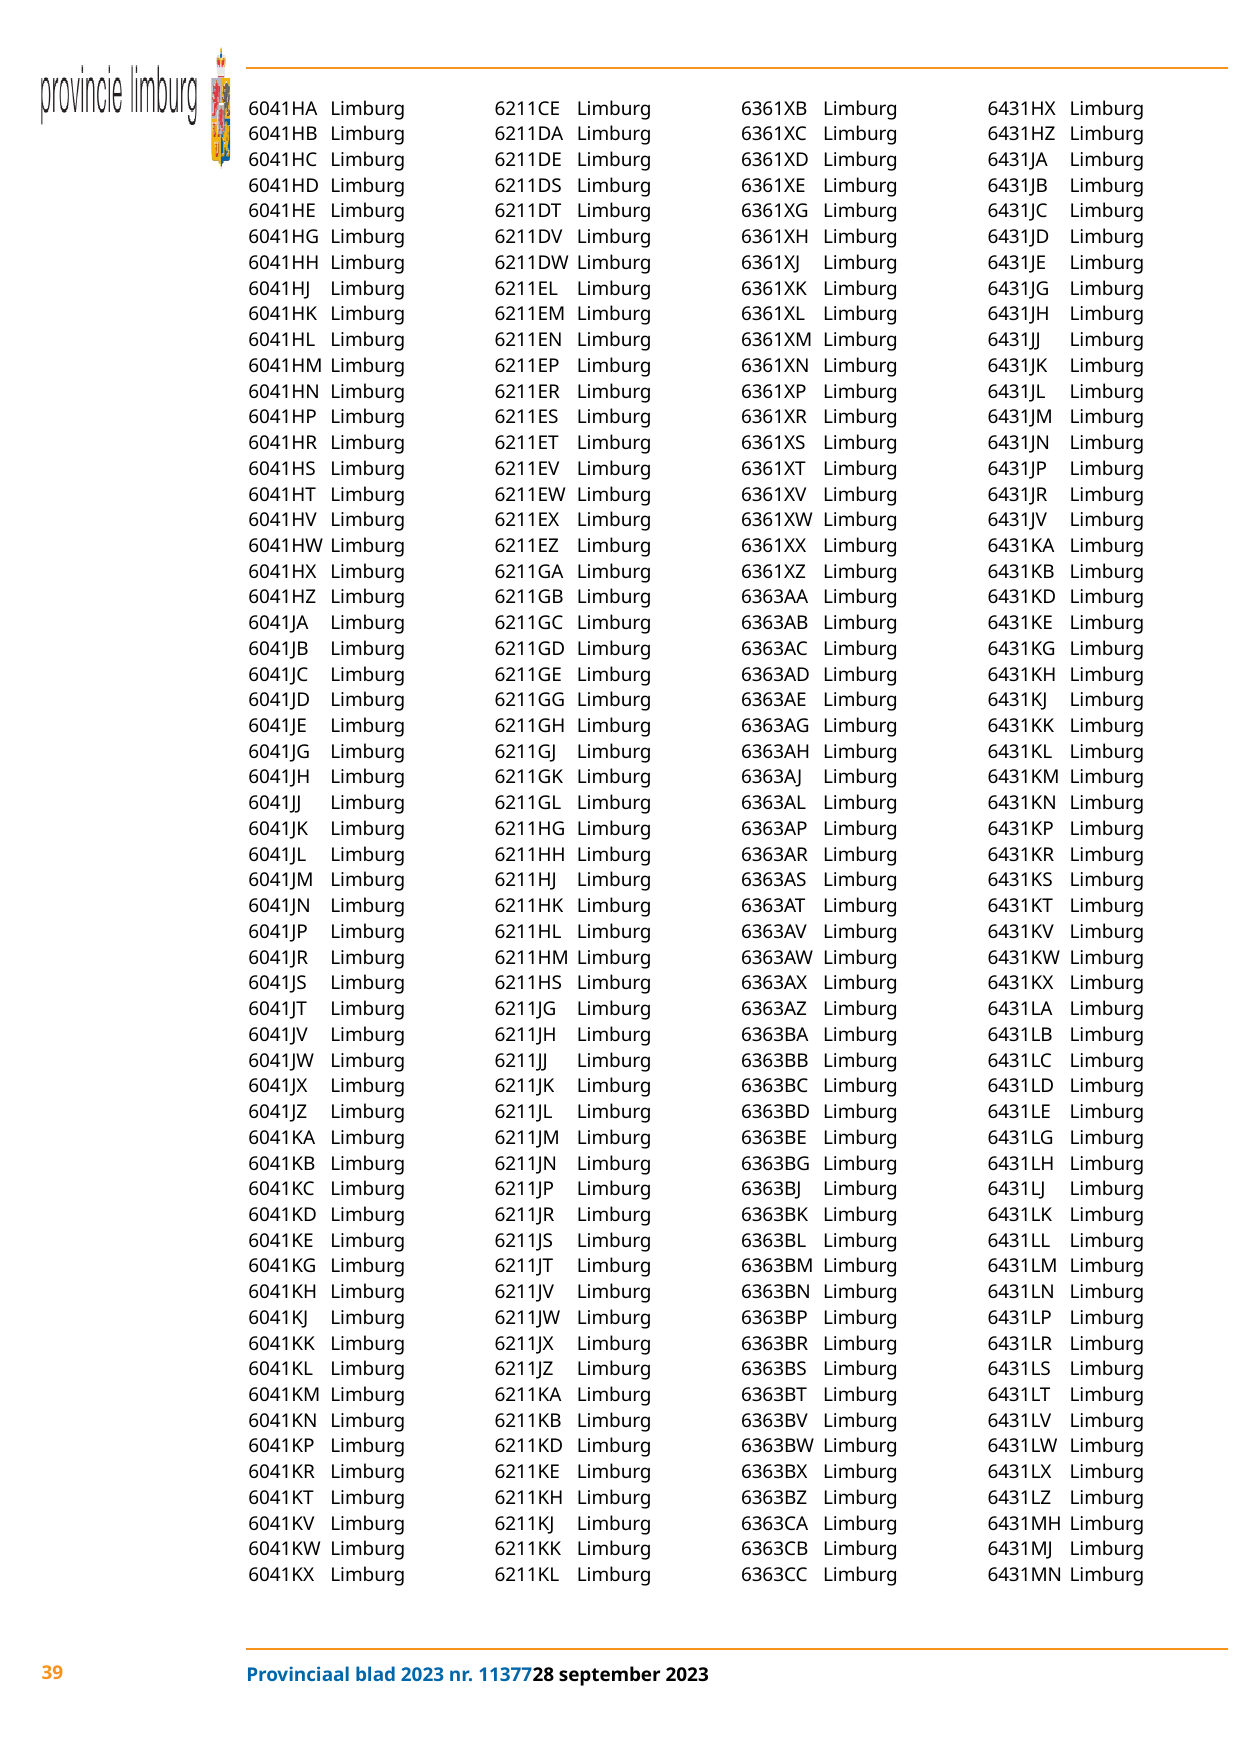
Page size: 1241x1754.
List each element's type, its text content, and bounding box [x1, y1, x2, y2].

table_cell Limburg [577, 584, 659, 609]
table_cell [412, 584, 494, 609]
table_cell 6041HB [248, 121, 330, 146]
table_cell Limburg [577, 1253, 659, 1278]
table_cell 6363BR [741, 1330, 823, 1356]
table_cell [905, 455, 987, 481]
table_cell Limburg [1069, 944, 1152, 969]
table_cell Limburg [823, 867, 905, 892]
table_cell [905, 481, 987, 506]
table_cell 6431KH [987, 661, 1069, 687]
table_cell 6211DV [494, 224, 577, 249]
table_cell [905, 1073, 987, 1098]
table_cell [659, 1175, 741, 1201]
table_cell Limburg [823, 146, 905, 172]
table_cell 6363AB [741, 609, 823, 635]
table_cell Limburg [330, 481, 412, 506]
table_cell [412, 532, 494, 558]
table_cell 6041HC [248, 146, 330, 172]
table_cell Limburg [823, 249, 905, 275]
table_cell Limburg [330, 1304, 412, 1330]
table_cell 6431LR [987, 1330, 1069, 1356]
table_cell Limburg [823, 1201, 905, 1227]
table_cell Limburg [330, 1201, 412, 1227]
picture [41, 47, 231, 172]
table_cell [659, 455, 741, 481]
table_cell Limburg [823, 455, 905, 481]
table_cell 6041HW [248, 532, 330, 558]
table_cell 6211JW [494, 1304, 577, 1330]
table_cell 6211KH [494, 1484, 577, 1510]
table_cell 6431HZ [987, 121, 1069, 146]
table_cell 6363AW [741, 944, 823, 969]
table_cell 6363BM [741, 1253, 823, 1278]
table_cell Limburg [1069, 352, 1152, 378]
table_cell 6041KP [248, 1433, 330, 1458]
table_cell Limburg [1069, 172, 1152, 198]
table_cell [905, 944, 987, 969]
table_cell Limburg [1069, 1227, 1152, 1253]
table_cell [412, 1098, 494, 1124]
table_cell Limburg [577, 558, 659, 584]
table_cell 6041KL [248, 1356, 330, 1381]
table_cell [659, 1150, 741, 1175]
table_cell Limburg [823, 224, 905, 249]
table_cell Limburg [330, 893, 412, 918]
table_cell Limburg [330, 790, 412, 815]
table_cell 6363BE [741, 1124, 823, 1150]
table_cell Limburg [330, 1278, 412, 1304]
table_cell Limburg [823, 378, 905, 403]
table_cell Limburg [1069, 635, 1152, 661]
table_cell Limburg [823, 635, 905, 661]
table_cell Limburg [1069, 738, 1152, 764]
table_cell [659, 506, 741, 532]
table_cell 6041KT [248, 1484, 330, 1510]
table_cell 6041JH [248, 764, 330, 789]
table_cell [412, 1227, 494, 1253]
table_cell 6211ES [494, 404, 577, 429]
table_cell 6041JS [248, 970, 330, 995]
table_cell [659, 1124, 741, 1150]
table_cell [659, 841, 741, 867]
table_cell Limburg [1069, 95, 1152, 121]
table_cell [412, 1407, 494, 1433]
table_cell [412, 1278, 494, 1304]
table_cell Limburg [823, 1175, 905, 1201]
table_cell 6211HG [494, 815, 577, 841]
table_cell Limburg [577, 352, 659, 378]
table_cell Limburg [577, 1510, 659, 1536]
table_cell [659, 429, 741, 455]
table_cell [412, 918, 494, 944]
table_cell [412, 404, 494, 429]
table_cell [412, 609, 494, 635]
table_cell 6211JJ [494, 1047, 577, 1072]
table_cell [412, 275, 494, 301]
table_cell [412, 944, 494, 969]
table_cell [659, 815, 741, 841]
table_cell [412, 1304, 494, 1330]
table_cell [412, 1356, 494, 1381]
table_cell Limburg [1069, 1484, 1152, 1510]
table_cell Limburg [1069, 1510, 1152, 1536]
table_cell [412, 558, 494, 584]
table_cell 6363BV [741, 1407, 823, 1433]
table_cell [905, 687, 987, 712]
table_cell [412, 1201, 494, 1227]
table_cell [659, 1484, 741, 1510]
table_cell Limburg [823, 404, 905, 429]
table_cell 6431JM [987, 404, 1069, 429]
table_cell Limburg [577, 1175, 659, 1201]
table_cell 6363BW [741, 1433, 823, 1458]
table_cell [659, 687, 741, 712]
table_cell [659, 301, 741, 326]
table_cell 6211GK [494, 764, 577, 789]
table_cell [412, 815, 494, 841]
table_cell [905, 970, 987, 995]
table_cell Limburg [577, 841, 659, 867]
table_cell 6431LS [987, 1356, 1069, 1381]
table_cell Limburg [577, 1227, 659, 1253]
table_cell 6431JC [987, 198, 1069, 223]
table_cell [412, 970, 494, 995]
table_cell Limburg [823, 815, 905, 841]
table_cell 6211GE [494, 661, 577, 687]
table_cell [905, 532, 987, 558]
table_cell 6041HE [248, 198, 330, 223]
table_cell [659, 1330, 741, 1356]
table_cell 6041KV [248, 1510, 330, 1536]
table_cell Limburg [577, 687, 659, 712]
table_cell Limburg [577, 815, 659, 841]
table_cell [905, 1459, 987, 1484]
table_cell [659, 352, 741, 378]
table_cell 6211JS [494, 1227, 577, 1253]
table_cell 6041JL [248, 841, 330, 867]
table_cell 6211EM [494, 301, 577, 326]
table_cell 6363CA [741, 1510, 823, 1536]
table_cell Limburg [330, 95, 412, 121]
table_cell [659, 378, 741, 403]
table_cell Limburg [577, 1330, 659, 1356]
table_cell [412, 1253, 494, 1278]
table_cell [905, 198, 987, 223]
table_cell 6041HP [248, 404, 330, 429]
table_cell Limburg [1069, 455, 1152, 481]
table_cell Limburg [330, 815, 412, 841]
table_cell 6211JV [494, 1278, 577, 1304]
table_cell 6211JG [494, 995, 577, 1021]
table_cell 6211KK [494, 1536, 577, 1561]
table_cell 6431KB [987, 558, 1069, 584]
table_cell Limburg [1069, 1407, 1152, 1433]
table_cell 6431LL [987, 1227, 1069, 1253]
table_cell 6361XG [741, 198, 823, 223]
table_cell Limburg [1069, 1073, 1152, 1098]
table_cell 6431JP [987, 455, 1069, 481]
table_cell [905, 1536, 987, 1561]
table_cell 6041JW [248, 1047, 330, 1072]
table_cell 6361XB [741, 95, 823, 121]
table_cell Limburg [1069, 1278, 1152, 1304]
table_cell Limburg [823, 1047, 905, 1072]
table_cell Limburg [577, 1381, 659, 1407]
table_cell [659, 1407, 741, 1433]
table_cell [412, 893, 494, 918]
table_cell 6361XH [741, 224, 823, 249]
table_cell Limburg [577, 1356, 659, 1381]
table_cell 6211DS [494, 172, 577, 198]
table_cell 6211HS [494, 970, 577, 995]
table_cell [412, 635, 494, 661]
table_cell Limburg [330, 1510, 412, 1536]
table_cell 6211ER [494, 378, 577, 403]
table_cell [659, 712, 741, 738]
table_cell [412, 790, 494, 815]
table_cell 6363BX [741, 1459, 823, 1484]
table_cell Limburg [823, 661, 905, 687]
table_cell Limburg [823, 1124, 905, 1150]
table_cell [905, 1227, 987, 1253]
table_cell Limburg [1069, 1124, 1152, 1150]
table_cell 6431MN [987, 1561, 1069, 1587]
table_cell 6041KR [248, 1459, 330, 1484]
table_cell 6041JZ [248, 1098, 330, 1124]
table_cell [905, 326, 987, 352]
table_cell [905, 172, 987, 198]
table_cell [905, 1175, 987, 1201]
table_cell 6431JV [987, 506, 1069, 532]
table_cell 6041HD [248, 172, 330, 198]
table_cell 6431LC [987, 1047, 1069, 1072]
table_cell [412, 1330, 494, 1356]
table_cell 6361XR [741, 404, 823, 429]
table_cell [659, 95, 741, 121]
table_cell [659, 764, 741, 789]
table_cell 6361XX [741, 532, 823, 558]
table_cell 6211JX [494, 1330, 577, 1356]
table_cell 6041HZ [248, 584, 330, 609]
table_cell 6211HK [494, 893, 577, 918]
table_cell Limburg [330, 1253, 412, 1278]
table_cell 6211HJ [494, 867, 577, 892]
table_cell 6431JN [987, 429, 1069, 455]
table_cell Limburg [330, 121, 412, 146]
table_cell 6431KD [987, 584, 1069, 609]
table_cell 6041JJ [248, 790, 330, 815]
table_cell Limburg [577, 1484, 659, 1510]
table_cell 6041KG [248, 1253, 330, 1278]
table_cell [412, 1459, 494, 1484]
table_cell [659, 1253, 741, 1278]
table_cell 6211GG [494, 687, 577, 712]
table_cell Limburg [1069, 1330, 1152, 1356]
table_cell 6363BJ [741, 1175, 823, 1201]
table_cell 6431KR [987, 841, 1069, 867]
table_cell [659, 404, 741, 429]
table_cell Limburg [330, 1124, 412, 1150]
table_cell Limburg [1069, 970, 1152, 995]
table_cell Limburg [330, 146, 412, 172]
table_cell Limburg [330, 1175, 412, 1201]
table_cell Limburg [330, 326, 412, 352]
table_cell Limburg [577, 1150, 659, 1175]
table_cell [905, 1201, 987, 1227]
table_cell Limburg [823, 1150, 905, 1175]
table_cell 6041JR [248, 944, 330, 969]
table_cell Limburg [1069, 764, 1152, 789]
table_cell Limburg [577, 481, 659, 506]
table_cell 6041KD [248, 1201, 330, 1227]
table_cell Limburg [1069, 815, 1152, 841]
table_cell Limburg [330, 301, 412, 326]
table_cell 6363BZ [741, 1484, 823, 1510]
table_cell 6363BC [741, 1073, 823, 1098]
table_cell 6211JL [494, 1098, 577, 1124]
table_cell 6211JN [494, 1150, 577, 1175]
table_cell 6363BL [741, 1227, 823, 1253]
table_cell 6041HL [248, 326, 330, 352]
table_cell 6211EX [494, 506, 577, 532]
table_cell 6211KD [494, 1433, 577, 1458]
table_cell Limburg [1069, 429, 1152, 455]
table_cell [659, 584, 741, 609]
table_cell 6431JK [987, 352, 1069, 378]
table_cell 6363BN [741, 1278, 823, 1304]
table_cell [412, 1073, 494, 1098]
table_cell [905, 1253, 987, 1278]
table_cell [412, 712, 494, 738]
table_cell 6431LT [987, 1381, 1069, 1407]
table_cell 6431LP [987, 1304, 1069, 1330]
table_cell [905, 609, 987, 635]
table_cell 6431JA [987, 146, 1069, 172]
table_cell [659, 893, 741, 918]
table_cell [905, 764, 987, 789]
table_cell Limburg [577, 506, 659, 532]
table_cell Limburg [577, 146, 659, 172]
table_cell 6431JD [987, 224, 1069, 249]
table_cell Limburg [330, 841, 412, 867]
table_cell Limburg [330, 1484, 412, 1510]
table_cell 6431JJ [987, 326, 1069, 352]
table_cell [412, 455, 494, 481]
table_cell 6363AL [741, 790, 823, 815]
table_cell Limburg [577, 95, 659, 121]
table_cell 6211EL [494, 275, 577, 301]
table_cell Limburg [823, 970, 905, 995]
table_cell 6361XV [741, 481, 823, 506]
table_cell Limburg [823, 1536, 905, 1561]
table_cell 6363AH [741, 738, 823, 764]
table_cell 6431MJ [987, 1536, 1069, 1561]
table_cell Limburg [1069, 1047, 1152, 1072]
table_cell Limburg [823, 584, 905, 609]
table_cell 6041HR [248, 429, 330, 455]
table_cell 6361XE [741, 172, 823, 198]
table_cell Limburg [577, 455, 659, 481]
table_cell 6211GJ [494, 738, 577, 764]
table_cell 6363AV [741, 918, 823, 944]
table_cell Limburg [1069, 1201, 1152, 1227]
table_cell Limburg [823, 1459, 905, 1484]
table_cell Limburg [330, 1098, 412, 1124]
table_cell [659, 944, 741, 969]
table_cell 6431LA [987, 995, 1069, 1021]
table_cell 6211KA [494, 1381, 577, 1407]
table_cell Limburg [1069, 1150, 1152, 1175]
table_cell Limburg [330, 687, 412, 712]
table_cell Limburg [823, 893, 905, 918]
table_cell 6041JG [248, 738, 330, 764]
table_cell Limburg [577, 918, 659, 944]
table_cell [412, 1561, 494, 1587]
table_cell [905, 584, 987, 609]
table_cell [412, 687, 494, 712]
table_cell 6211GC [494, 609, 577, 635]
table_cell Limburg [577, 172, 659, 198]
table_cell Limburg [1069, 301, 1152, 326]
table_cell Limburg [823, 198, 905, 223]
table_cell 6211DT [494, 198, 577, 223]
table_cell Limburg [330, 1381, 412, 1407]
table_cell Limburg [577, 944, 659, 969]
table_cell [905, 841, 987, 867]
table_cell Limburg [823, 1330, 905, 1356]
table_cell 6041HN [248, 378, 330, 403]
table_cell 6431MH [987, 1510, 1069, 1536]
table_cell Limburg [577, 1201, 659, 1227]
table_cell [412, 224, 494, 249]
table_cell Limburg [577, 1407, 659, 1433]
table_cell 6431KW [987, 944, 1069, 969]
table_cell [905, 1047, 987, 1072]
table_cell [905, 1021, 987, 1047]
table_cell 6211KL [494, 1561, 577, 1587]
table_cell 6363AJ [741, 764, 823, 789]
table_cell Limburg [330, 1047, 412, 1072]
table_cell [659, 1047, 741, 1072]
table_cell [905, 1124, 987, 1150]
table_cell 6361XD [741, 146, 823, 172]
table_cell Limburg [823, 275, 905, 301]
table_cell [659, 1201, 741, 1227]
table_cell Limburg [577, 1098, 659, 1124]
table_cell Limburg [577, 764, 659, 789]
table_cell Limburg [330, 661, 412, 687]
table_cell Limburg [1069, 532, 1152, 558]
table_cell 6431LV [987, 1407, 1069, 1433]
table_cell 6361XL [741, 301, 823, 326]
table_cell [905, 1098, 987, 1124]
table_cell Limburg [330, 738, 412, 764]
table_cell 6211HM [494, 944, 577, 969]
table_cell [412, 1433, 494, 1458]
table_cell [905, 918, 987, 944]
table_cell 6431KM [987, 764, 1069, 789]
table_cell 6361XZ [741, 558, 823, 584]
table_cell 6431KK [987, 712, 1069, 738]
table_cell Limburg [330, 712, 412, 738]
table_cell [905, 1278, 987, 1304]
table_cell Limburg [823, 1278, 905, 1304]
table_cell 6041KN [248, 1407, 330, 1433]
table_cell [412, 1021, 494, 1047]
table_cell Limburg [823, 1561, 905, 1587]
table_cell Limburg [330, 867, 412, 892]
table_cell Limburg [330, 918, 412, 944]
table_cell Limburg [1069, 1021, 1152, 1047]
table_cell [659, 1304, 741, 1330]
table_cell [412, 146, 494, 172]
table_cell Limburg [330, 1021, 412, 1047]
table_cell 6211KB [494, 1407, 577, 1433]
table_cell Limburg [1069, 1098, 1152, 1124]
table_cell 6041HV [248, 506, 330, 532]
table_cell [412, 1047, 494, 1072]
table_cell [659, 1459, 741, 1484]
table_cell Limburg [330, 635, 412, 661]
table_cell 6431LW [987, 1433, 1069, 1458]
table_cell Limburg [823, 352, 905, 378]
table_cell 6211JK [494, 1073, 577, 1098]
table_cell Limburg [823, 764, 905, 789]
table_cell 6363AC [741, 635, 823, 661]
table_cell 6041HA [248, 95, 330, 121]
table_cell Limburg [330, 1150, 412, 1175]
table_cell Limburg [1069, 1356, 1152, 1381]
table_cell Limburg [1069, 790, 1152, 815]
table_cell Limburg [1069, 1536, 1152, 1561]
table_cell Limburg [823, 301, 905, 326]
table_cell 6431KJ [987, 687, 1069, 712]
table_cell [905, 121, 987, 146]
table_cell Limburg [330, 558, 412, 584]
table_cell [412, 1175, 494, 1201]
table_cell [659, 1073, 741, 1098]
table_cell [659, 249, 741, 275]
table_cell 6363AZ [741, 995, 823, 1021]
table_cell 6363AT [741, 893, 823, 918]
table_cell 6041KK [248, 1330, 330, 1356]
table_cell Limburg [1069, 867, 1152, 892]
table_cell Limburg [1069, 609, 1152, 635]
table_cell [659, 481, 741, 506]
table_cell 6041KE [248, 1227, 330, 1253]
table_cell Limburg [330, 970, 412, 995]
table_cell Limburg [1069, 249, 1152, 275]
table_cell 6041KB [248, 1150, 330, 1175]
table_cell Limburg [823, 738, 905, 764]
table_cell 6211DA [494, 121, 577, 146]
table_cell 6361XM [741, 326, 823, 352]
table_cell Limburg [823, 712, 905, 738]
table_cell [412, 198, 494, 223]
table_cell 6211HH [494, 841, 577, 867]
table_cell [412, 1150, 494, 1175]
table_cell 6431JR [987, 481, 1069, 506]
table_cell Limburg [577, 995, 659, 1021]
table_cell 6041HM [248, 352, 330, 378]
table_cell [905, 1150, 987, 1175]
table_cell Limburg [577, 738, 659, 764]
table_cell 6041JC [248, 661, 330, 687]
table_cell Limburg [330, 584, 412, 609]
table_cell Limburg [330, 532, 412, 558]
table_cell 6431JH [987, 301, 1069, 326]
table_cell Limburg [823, 558, 905, 584]
table_cell 6211GB [494, 584, 577, 609]
table_cell Limburg [823, 326, 905, 352]
table_cell Limburg [330, 275, 412, 301]
table_cell 6041JP [248, 918, 330, 944]
table_cell [659, 661, 741, 687]
table_cell Limburg [577, 249, 659, 275]
table_cell Limburg [330, 764, 412, 789]
table_cell 6041KX [248, 1561, 330, 1587]
table_cell Limburg [577, 661, 659, 687]
table_cell Limburg [330, 1433, 412, 1458]
table_cell [659, 790, 741, 815]
table_cell Limburg [577, 1073, 659, 1098]
table_cell Limburg [1069, 378, 1152, 403]
table_cell Limburg [330, 944, 412, 969]
table_cell [905, 738, 987, 764]
table_cell [905, 558, 987, 584]
table_cell [412, 95, 494, 121]
table_cell 6363CB [741, 1536, 823, 1561]
table_cell 6211JT [494, 1253, 577, 1278]
table_cell [412, 1536, 494, 1561]
table_cell [412, 867, 494, 892]
table_cell Limburg [577, 790, 659, 815]
table_cell Limburg [823, 1021, 905, 1047]
table_cell [659, 918, 741, 944]
table_cell [659, 121, 741, 146]
table_cell Limburg [577, 1124, 659, 1150]
table_cell Limburg [330, 609, 412, 635]
table_cell [905, 1561, 987, 1587]
table_cell 6363AE [741, 687, 823, 712]
table_cell 6211JH [494, 1021, 577, 1047]
table_cell [412, 764, 494, 789]
table_cell [905, 1330, 987, 1356]
table_cell 6431KG [987, 635, 1069, 661]
table_cell 6363CC [741, 1561, 823, 1587]
table_cell [659, 970, 741, 995]
table_cell 6431JG [987, 275, 1069, 301]
table_cell [905, 249, 987, 275]
table_cell Limburg [1069, 1459, 1152, 1484]
table_cell 6041HH [248, 249, 330, 275]
table_cell 6211KE [494, 1459, 577, 1484]
table_cell [659, 146, 741, 172]
table_cell Limburg [1069, 404, 1152, 429]
table_cell Limburg [330, 1536, 412, 1561]
table_cell Limburg [330, 378, 412, 403]
table_cell [905, 1433, 987, 1458]
table_cell [905, 893, 987, 918]
table_cell [659, 558, 741, 584]
table_cell 6041KA [248, 1124, 330, 1150]
table_cell [412, 378, 494, 403]
table_cell [905, 378, 987, 403]
table_cell [659, 1561, 741, 1587]
table_cell Limburg [330, 1407, 412, 1433]
table_cell 6431KN [987, 790, 1069, 815]
table_cell 6431LX [987, 1459, 1069, 1484]
table_cell 6361XC [741, 121, 823, 146]
table_cell [412, 841, 494, 867]
table_cell Limburg [823, 1227, 905, 1253]
table_cell [659, 326, 741, 352]
table_cell 6431HX [987, 95, 1069, 121]
table_cell Limburg [823, 1484, 905, 1510]
table_cell Limburg [577, 121, 659, 146]
table_cell [659, 198, 741, 223]
table_cell [412, 429, 494, 455]
table_cell Limburg [577, 301, 659, 326]
table_cell 6431LH [987, 1150, 1069, 1175]
table_cell Limburg [577, 1278, 659, 1304]
table_cell [905, 995, 987, 1021]
table_cell [905, 404, 987, 429]
table_cell 6431LJ [987, 1175, 1069, 1201]
table_cell Limburg [1069, 1433, 1152, 1458]
table_cell Limburg [577, 1459, 659, 1484]
table_cell [905, 815, 987, 841]
table_cell [905, 1356, 987, 1381]
table_cell [659, 609, 741, 635]
table_cell 6361XW [741, 506, 823, 532]
table_cell 6361XK [741, 275, 823, 301]
table_cell [412, 1484, 494, 1510]
table_cell 6041HS [248, 455, 330, 481]
table_cell [659, 1278, 741, 1304]
table_cell Limburg [823, 790, 905, 815]
table_cell Limburg [1069, 506, 1152, 532]
table_cell [659, 1098, 741, 1124]
table_cell Limburg [577, 1561, 659, 1587]
table_cell 6363AS [741, 867, 823, 892]
table_cell Limburg [330, 1330, 412, 1356]
table_cell [412, 738, 494, 764]
table_cell 6363AG [741, 712, 823, 738]
table_cell Limburg [330, 198, 412, 223]
table_cell Limburg [823, 95, 905, 121]
table_cell 6361XS [741, 429, 823, 455]
table_cell 6363AR [741, 841, 823, 867]
table_cell Limburg [823, 506, 905, 532]
table_cell Limburg [1069, 275, 1152, 301]
table_cell 6431LG [987, 1124, 1069, 1150]
table_cell Limburg [1069, 224, 1152, 249]
table_cell 6431KE [987, 609, 1069, 635]
table_cell [905, 1407, 987, 1433]
table_cell 6211EV [494, 455, 577, 481]
table_cell 6431LE [987, 1098, 1069, 1124]
table_cell Limburg [330, 506, 412, 532]
table_cell 6363BK [741, 1201, 823, 1227]
table_cell 6211DW [494, 249, 577, 275]
table_cell Limburg [577, 1433, 659, 1458]
table_cell [905, 275, 987, 301]
table_cell [905, 1510, 987, 1536]
table_cell Limburg [577, 198, 659, 223]
table_cell Limburg [1069, 1304, 1152, 1330]
table_cell Limburg [330, 1459, 412, 1484]
table_cell 6431LM [987, 1253, 1069, 1278]
table_cell 6211JM [494, 1124, 577, 1150]
table_cell Limburg [823, 1098, 905, 1124]
table_cell [659, 172, 741, 198]
table_cell Limburg [577, 404, 659, 429]
table_cell [905, 301, 987, 326]
table_cell Limburg [330, 1073, 412, 1098]
table_cell [659, 1510, 741, 1536]
table_cell [905, 506, 987, 532]
table_cell 6041KM [248, 1381, 330, 1407]
table_cell Limburg [1069, 146, 1152, 172]
table_cell 6041JK [248, 815, 330, 841]
table_cell 6431KA [987, 532, 1069, 558]
table_cell Limburg [1069, 995, 1152, 1021]
table_cell 6041HG [248, 224, 330, 249]
table_cell Limburg [1069, 121, 1152, 146]
table_cell 6431LK [987, 1201, 1069, 1227]
table_cell [412, 1381, 494, 1407]
table_cell 6363BG [741, 1150, 823, 1175]
table_cell 6041HK [248, 301, 330, 326]
table_cell 6211GL [494, 790, 577, 815]
table_cell Limburg [823, 481, 905, 506]
table_cell 6363BT [741, 1381, 823, 1407]
table_cell 6041JT [248, 995, 330, 1021]
table_cell 6431KV [987, 918, 1069, 944]
table_cell Limburg [823, 1381, 905, 1407]
table_cell Limburg [1069, 893, 1152, 918]
table_cell Limburg [577, 867, 659, 892]
table_cell Limburg [823, 1433, 905, 1458]
table_cell Limburg [577, 429, 659, 455]
table_cell [905, 224, 987, 249]
table_cell [905, 1484, 987, 1510]
table_cell 6431KS [987, 867, 1069, 892]
table_cell Limburg [1069, 198, 1152, 223]
table_cell 6363AA [741, 584, 823, 609]
table_cell Limburg [823, 1510, 905, 1536]
table_cell Limburg [823, 841, 905, 867]
table_cell Limburg [1069, 712, 1152, 738]
table_cell Limburg [823, 944, 905, 969]
table_cell Limburg [1069, 687, 1152, 712]
table_cell 6431JE [987, 249, 1069, 275]
table_cell 6041KC [248, 1175, 330, 1201]
table_cell 6211JZ [494, 1356, 577, 1381]
table_cell [659, 867, 741, 892]
table_cell [905, 429, 987, 455]
table_cell [412, 326, 494, 352]
table_cell [412, 1124, 494, 1150]
table_cell 6361XN [741, 352, 823, 378]
table_cell Limburg [577, 893, 659, 918]
table_cell 6431LD [987, 1073, 1069, 1098]
table_cell 6363AD [741, 661, 823, 687]
table_cell Limburg [577, 712, 659, 738]
table_cell Limburg [577, 224, 659, 249]
table_cell [905, 790, 987, 815]
table_cell 6363BP [741, 1304, 823, 1330]
table_cell 6041JM [248, 867, 330, 892]
table_cell 6041JD [248, 687, 330, 712]
table_cell Limburg [1069, 841, 1152, 867]
table_cell Limburg [330, 224, 412, 249]
table_cell 6211GH [494, 712, 577, 738]
table_cell Limburg [823, 121, 905, 146]
table_cell 6431KT [987, 893, 1069, 918]
table_cell 6211GA [494, 558, 577, 584]
table_cell 6211EZ [494, 532, 577, 558]
table_cell 6041HT [248, 481, 330, 506]
table_cell [412, 352, 494, 378]
table_cell Limburg [577, 326, 659, 352]
table_cell 6361XT [741, 455, 823, 481]
table_cell Limburg [1069, 918, 1152, 944]
table_cell [905, 146, 987, 172]
table_cell 6211ET [494, 429, 577, 455]
table_cell Limburg [1069, 1381, 1152, 1407]
table_cell 6431JB [987, 172, 1069, 198]
table_cell 6041JV [248, 1021, 330, 1047]
table_cell Limburg [577, 1021, 659, 1047]
table_cell 6041JE [248, 712, 330, 738]
table_cell Limburg [577, 609, 659, 635]
table_cell 6361XP [741, 378, 823, 403]
table_cell [905, 635, 987, 661]
table_cell [412, 121, 494, 146]
table_cell 6211DE [494, 146, 577, 172]
table_cell 6041JA [248, 609, 330, 635]
table_cell Limburg [1069, 1175, 1152, 1201]
table_cell 6363BB [741, 1047, 823, 1072]
table_cell Limburg [823, 918, 905, 944]
table_cell Limburg [330, 404, 412, 429]
table_cell [412, 301, 494, 326]
table_cell [659, 635, 741, 661]
table_cell 6041KJ [248, 1304, 330, 1330]
table_cell Limburg [823, 995, 905, 1021]
table_cell 6211KJ [494, 1510, 577, 1536]
table_cell Limburg [823, 172, 905, 198]
table_cell Limburg [330, 455, 412, 481]
table_cell [412, 995, 494, 1021]
table_cell 6211CE [494, 95, 577, 121]
table_cell Limburg [823, 609, 905, 635]
table_cell [905, 95, 987, 121]
table_cell Limburg [823, 1304, 905, 1330]
table_cell Limburg [577, 1536, 659, 1561]
table_cell Limburg [330, 429, 412, 455]
table_cell Limburg [823, 429, 905, 455]
table_cell Limburg [330, 249, 412, 275]
table_cell 6431LZ [987, 1484, 1069, 1510]
table_cell Limburg [577, 1304, 659, 1330]
table_cell 6363BD [741, 1098, 823, 1124]
table_cell 6431LN [987, 1278, 1069, 1304]
table_cell 6363BS [741, 1356, 823, 1381]
table_cell Limburg [1069, 661, 1152, 687]
table_cell Limburg [577, 378, 659, 403]
table_cell Limburg [1069, 326, 1152, 352]
table_cell [905, 712, 987, 738]
table_cell Limburg [330, 172, 412, 198]
table_cell 6211JP [494, 1175, 577, 1201]
table_cell [659, 1433, 741, 1458]
table_cell Limburg [577, 1047, 659, 1072]
table_cell 6431KL [987, 738, 1069, 764]
table_cell 6431KP [987, 815, 1069, 841]
table_cell 6041JX [248, 1073, 330, 1098]
table_cell Limburg [823, 687, 905, 712]
table_cell 6041HJ [248, 275, 330, 301]
table_cell [659, 1356, 741, 1381]
table_cell Limburg [577, 532, 659, 558]
table_cell Limburg [1069, 584, 1152, 609]
table_cell 6041KW [248, 1536, 330, 1561]
table_cell 6211JR [494, 1201, 577, 1227]
table_cell [659, 738, 741, 764]
table_cell Limburg [330, 352, 412, 378]
table_cell [659, 1021, 741, 1047]
table_cell Limburg [823, 1356, 905, 1381]
table_cell 6041KH [248, 1278, 330, 1304]
table_cell 6211EW [494, 481, 577, 506]
table_cell 6041JB [248, 635, 330, 661]
table_cell [659, 532, 741, 558]
table_cell 6431KX [987, 970, 1069, 995]
table_cell [905, 1304, 987, 1330]
table_cell Limburg [1069, 481, 1152, 506]
table_cell [412, 506, 494, 532]
table_cell Limburg [823, 1407, 905, 1433]
table_cell [412, 172, 494, 198]
table_cell 6363BA [741, 1021, 823, 1047]
table_cell 6211GD [494, 635, 577, 661]
table_cell 6363AX [741, 970, 823, 995]
table_cell Limburg [823, 1253, 905, 1278]
table_cell 6431JL [987, 378, 1069, 403]
table_cell 6361XJ [741, 249, 823, 275]
table_cell Limburg [577, 275, 659, 301]
table_cell [905, 352, 987, 378]
table_cell 6041JN [248, 893, 330, 918]
table_cell 6431LB [987, 1021, 1069, 1047]
table_cell [659, 1536, 741, 1561]
table_cell [412, 249, 494, 275]
table_cell [659, 275, 741, 301]
table_cell Limburg [577, 635, 659, 661]
table_cell [659, 1227, 741, 1253]
table_cell Limburg [577, 970, 659, 995]
table_cell Limburg [330, 1356, 412, 1381]
table_cell Limburg [823, 1073, 905, 1098]
table_cell Limburg [1069, 1253, 1152, 1278]
table_cell 6211EN [494, 326, 577, 352]
table_cell [412, 1510, 494, 1536]
table_cell Limburg [823, 532, 905, 558]
table_cell [659, 1381, 741, 1407]
table_cell 6041HX [248, 558, 330, 584]
table_cell [905, 1381, 987, 1407]
table_cell Limburg [330, 995, 412, 1021]
table_cell 6363AP [741, 815, 823, 841]
table_cell [905, 867, 987, 892]
table_cell [412, 661, 494, 687]
table_cell Limburg [1069, 558, 1152, 584]
table_cell Limburg [330, 1227, 412, 1253]
table_cell Limburg [330, 1561, 412, 1587]
table_cell [659, 995, 741, 1021]
table_cell 6211EP [494, 352, 577, 378]
table_cell [905, 661, 987, 687]
table_cell Limburg [1069, 1561, 1152, 1587]
table_cell [412, 481, 494, 506]
table_cell [659, 224, 741, 249]
table_cell 6211HL [494, 918, 577, 944]
